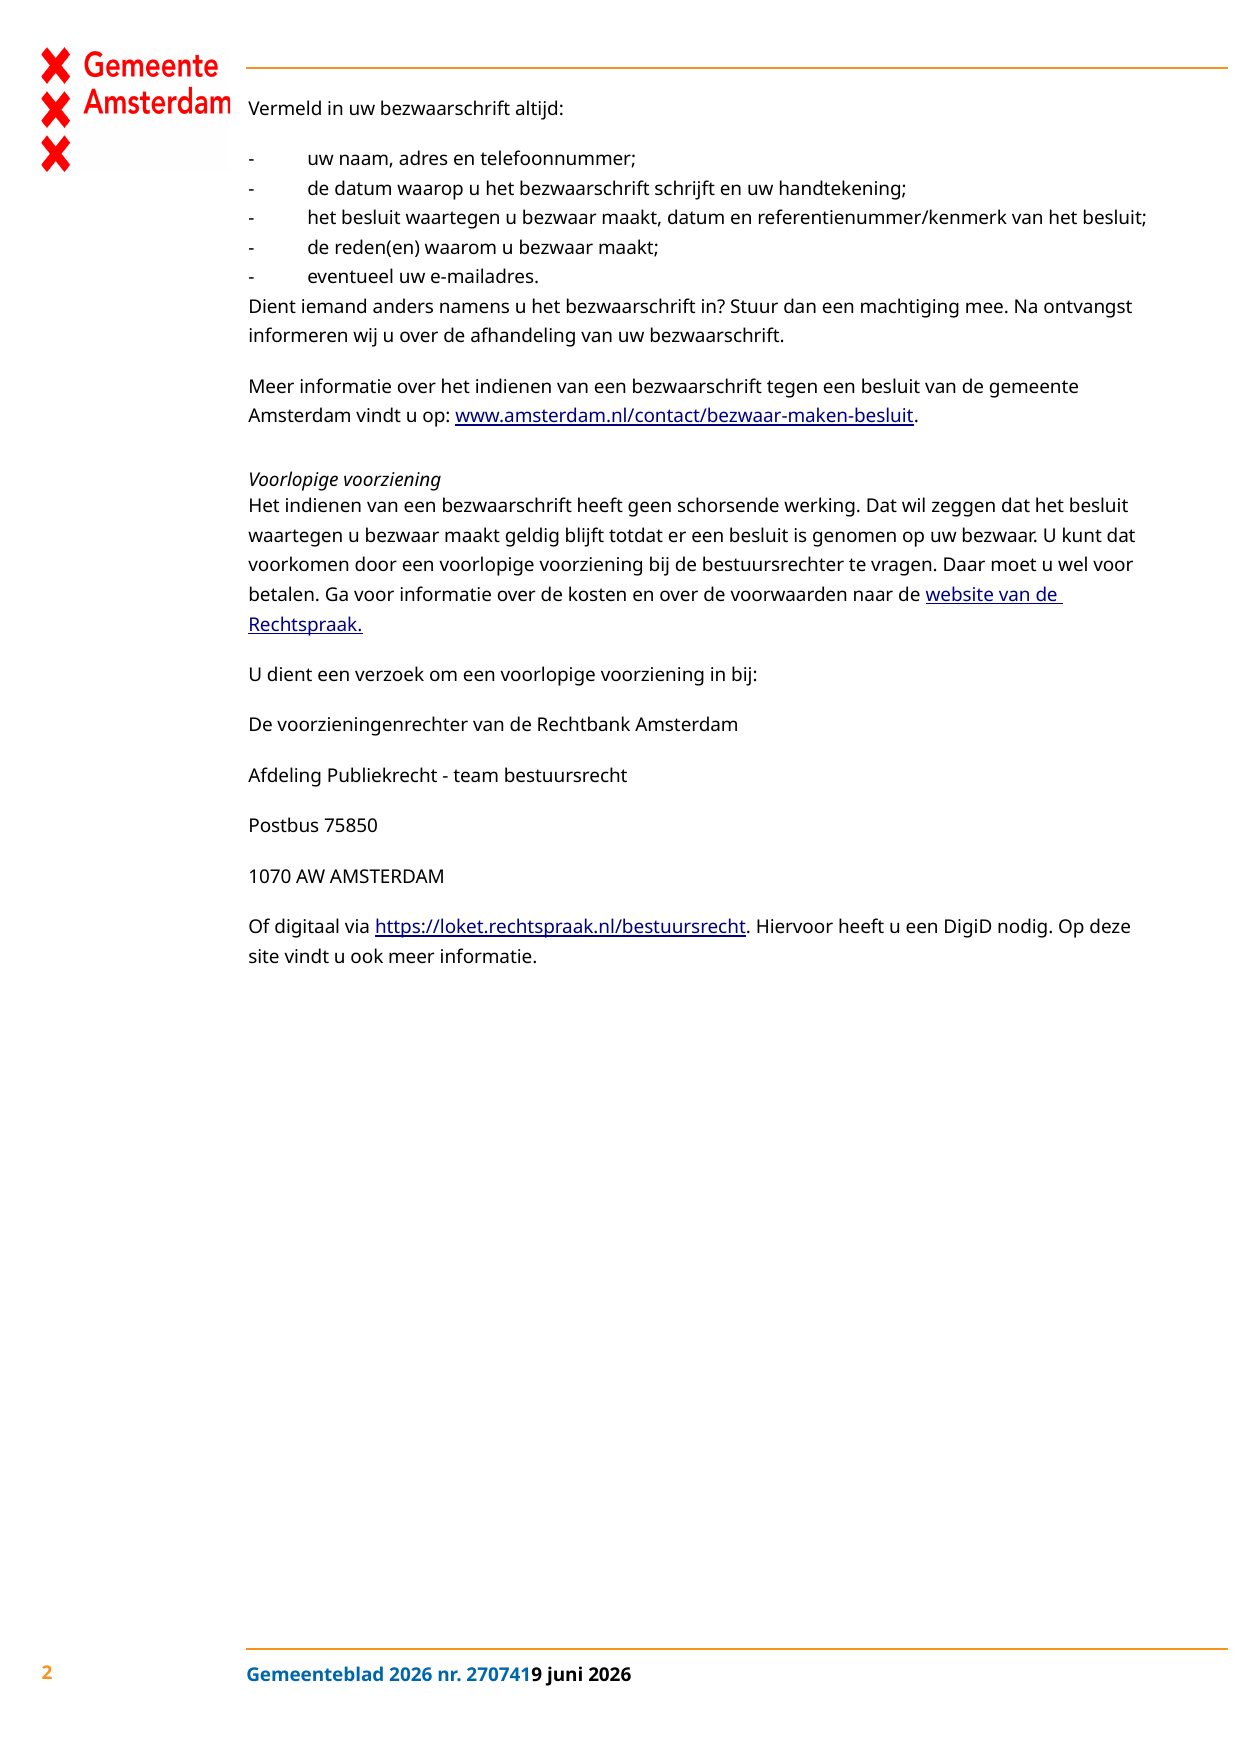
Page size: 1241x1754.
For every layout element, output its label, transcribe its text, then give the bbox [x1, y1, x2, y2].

list eventueel uw e-mailadres. [248, 263, 1152, 289]
text Het indienen van een bezwaarschrift heeft geen schorsende werking. Dat wil zeggen dat het besluit waartegen u bezwaar maakt geldig blijft totdat er een besluit is genomen op uw bezwaar. U kunt dat voorkomen door een voorlopige voorziening bij de bestuursrechter te vragen. Daar moet u wel voor betalen. Ga voor informatie over de kosten en over de voorwaarden naar de website van de Rechtspraak. [248, 492, 1152, 636]
list het besluit waartegen u bezwaar maakt, datum en referentienummer/kenmerk van het besluit; [248, 204, 1152, 230]
text U dient een verzoek om een voorlopige voorziening in bij: [248, 661, 1152, 687]
picture [41, 47, 231, 172]
text Meer informatie over het indienen van een bezwaarschrift tegen een besluit van de gemeente Amsterdam vindt u op: www.amsterdam.nl/contact/bezwaar-maken-besluit. [248, 373, 1152, 428]
text Vermeld in uw bezwaarschrift altijd: [248, 95, 1152, 121]
list de datum waarop u het bezwaarschrift schrijft en uw handtekening; [248, 175, 1152, 201]
list de reden(en) waarom u bezwaar maakt; [248, 234, 1152, 260]
text Voorlopige voorziening [248, 467, 1152, 492]
text 1070 AW AMSTERDAM [248, 863, 1152, 888]
list uw naam, adres en telefoonnummer; [248, 145, 1152, 171]
text Postbus 75850 [248, 812, 1152, 838]
text De voorzieningenrechter van de Rechtbank Amsterdam [248, 712, 1152, 737]
text Dient iemand anders namens u het bezwaarschrift in? Stuur dan een machtiging mee. Na ontvangst informeren wij u over de afhandeling van uw bezwaarschrift. [248, 293, 1152, 348]
text Afdeling Publiekrecht - team bestuursrecht [248, 762, 1152, 788]
text Of digitaal via https://loket.rechtspraak.nl/bestuursrecht. Hiervoor heeft u een DigiD nodig. Op deze site vindt u ook meer informatie. [248, 913, 1152, 968]
